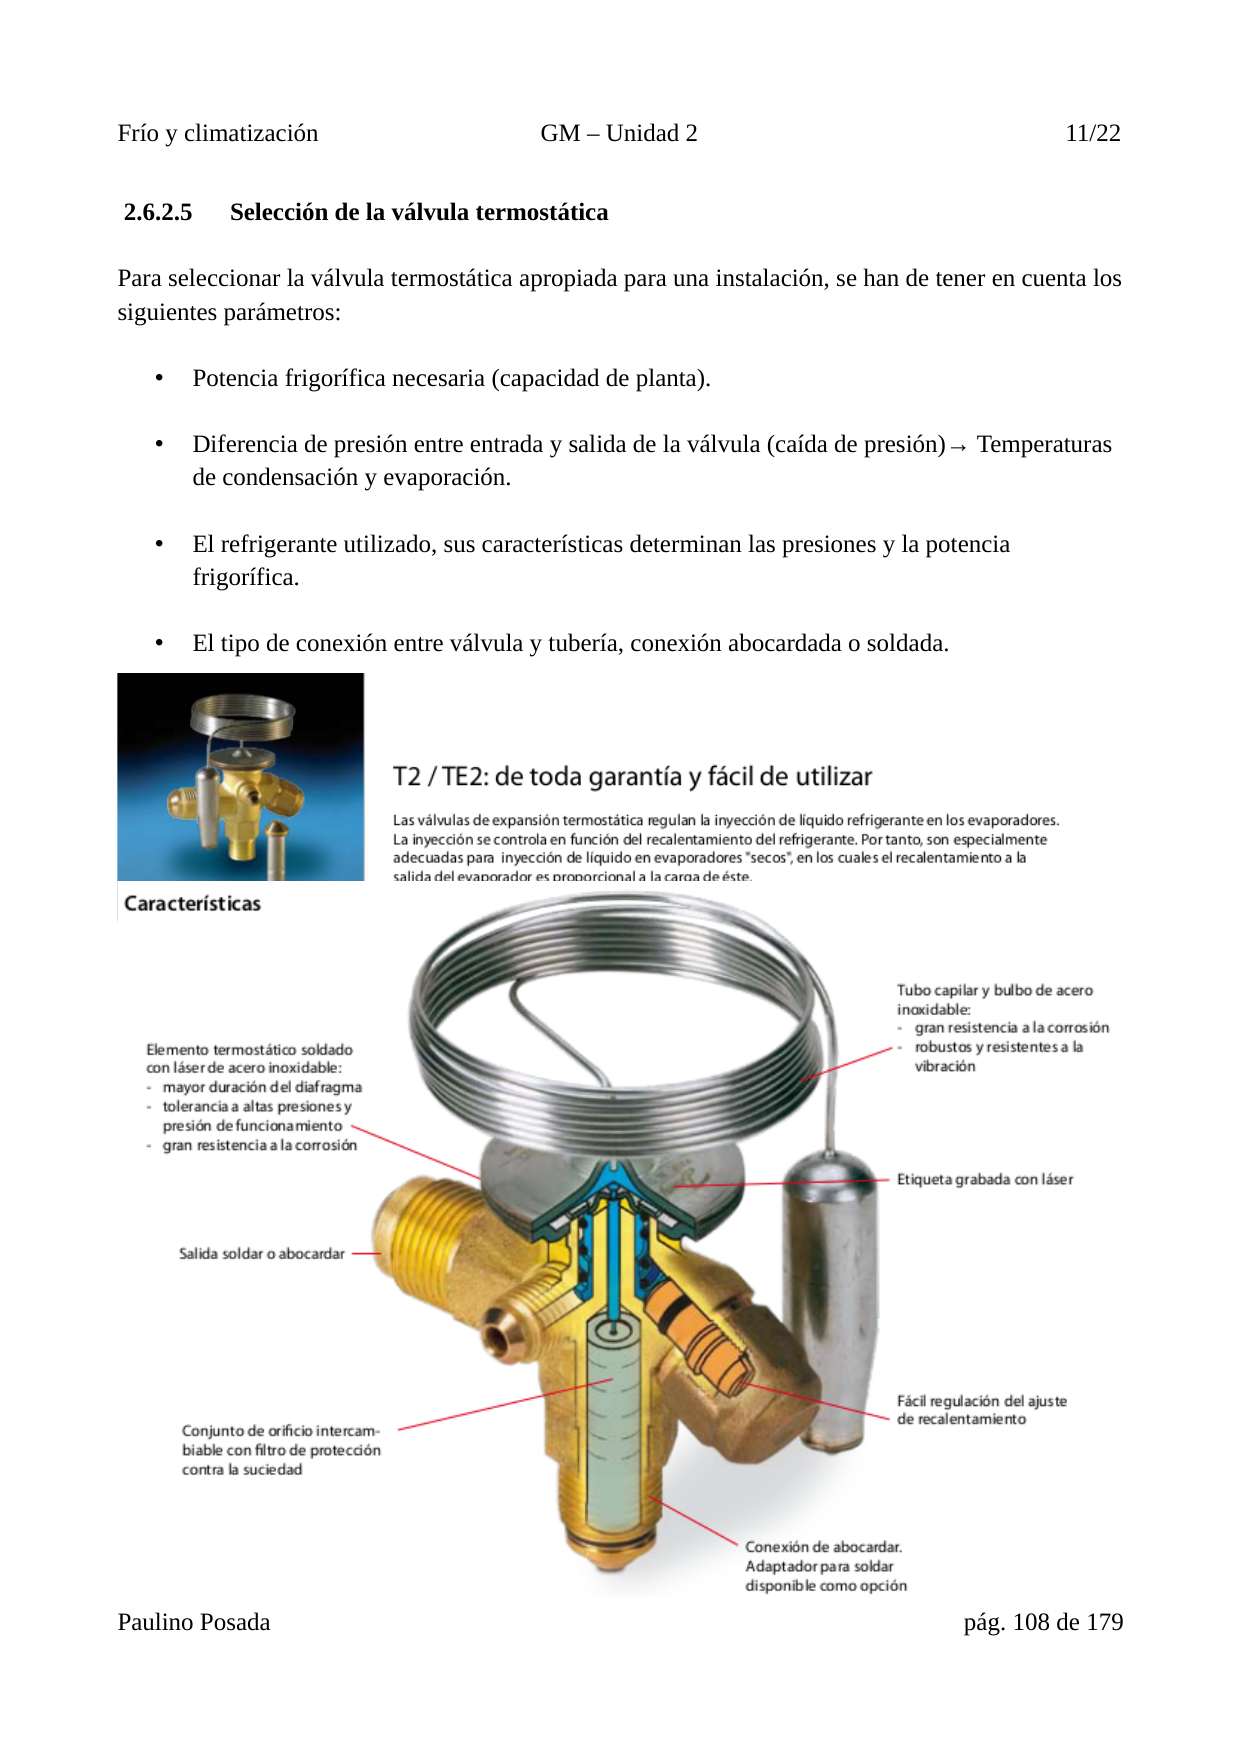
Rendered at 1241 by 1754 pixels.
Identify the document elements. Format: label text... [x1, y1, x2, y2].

list El tipo de conexión entre válvula y tubería, conexión abocardada o soldada. [155, 628, 1123, 657]
list Diferencia de presión entre entrada y salida de la válvula (caída de presión)→ Temperaturas de condensación y evaporación. [155, 429, 1123, 491]
text Para seleccionar la válvula termostática apropiada para una instalación, se han de tener en cuenta los siguientes parámetros: [117, 263, 1123, 325]
subtitle Selección de la válvula termostática [117, 197, 1123, 226]
list El refrigerante utilizado, sus características determinan las presiones y la potencia frigorífica. [155, 529, 1123, 590]
list Potencia frigorífica necesaria (capacidad de planta). [155, 363, 1123, 392]
picture [117, 673, 1122, 1597]
